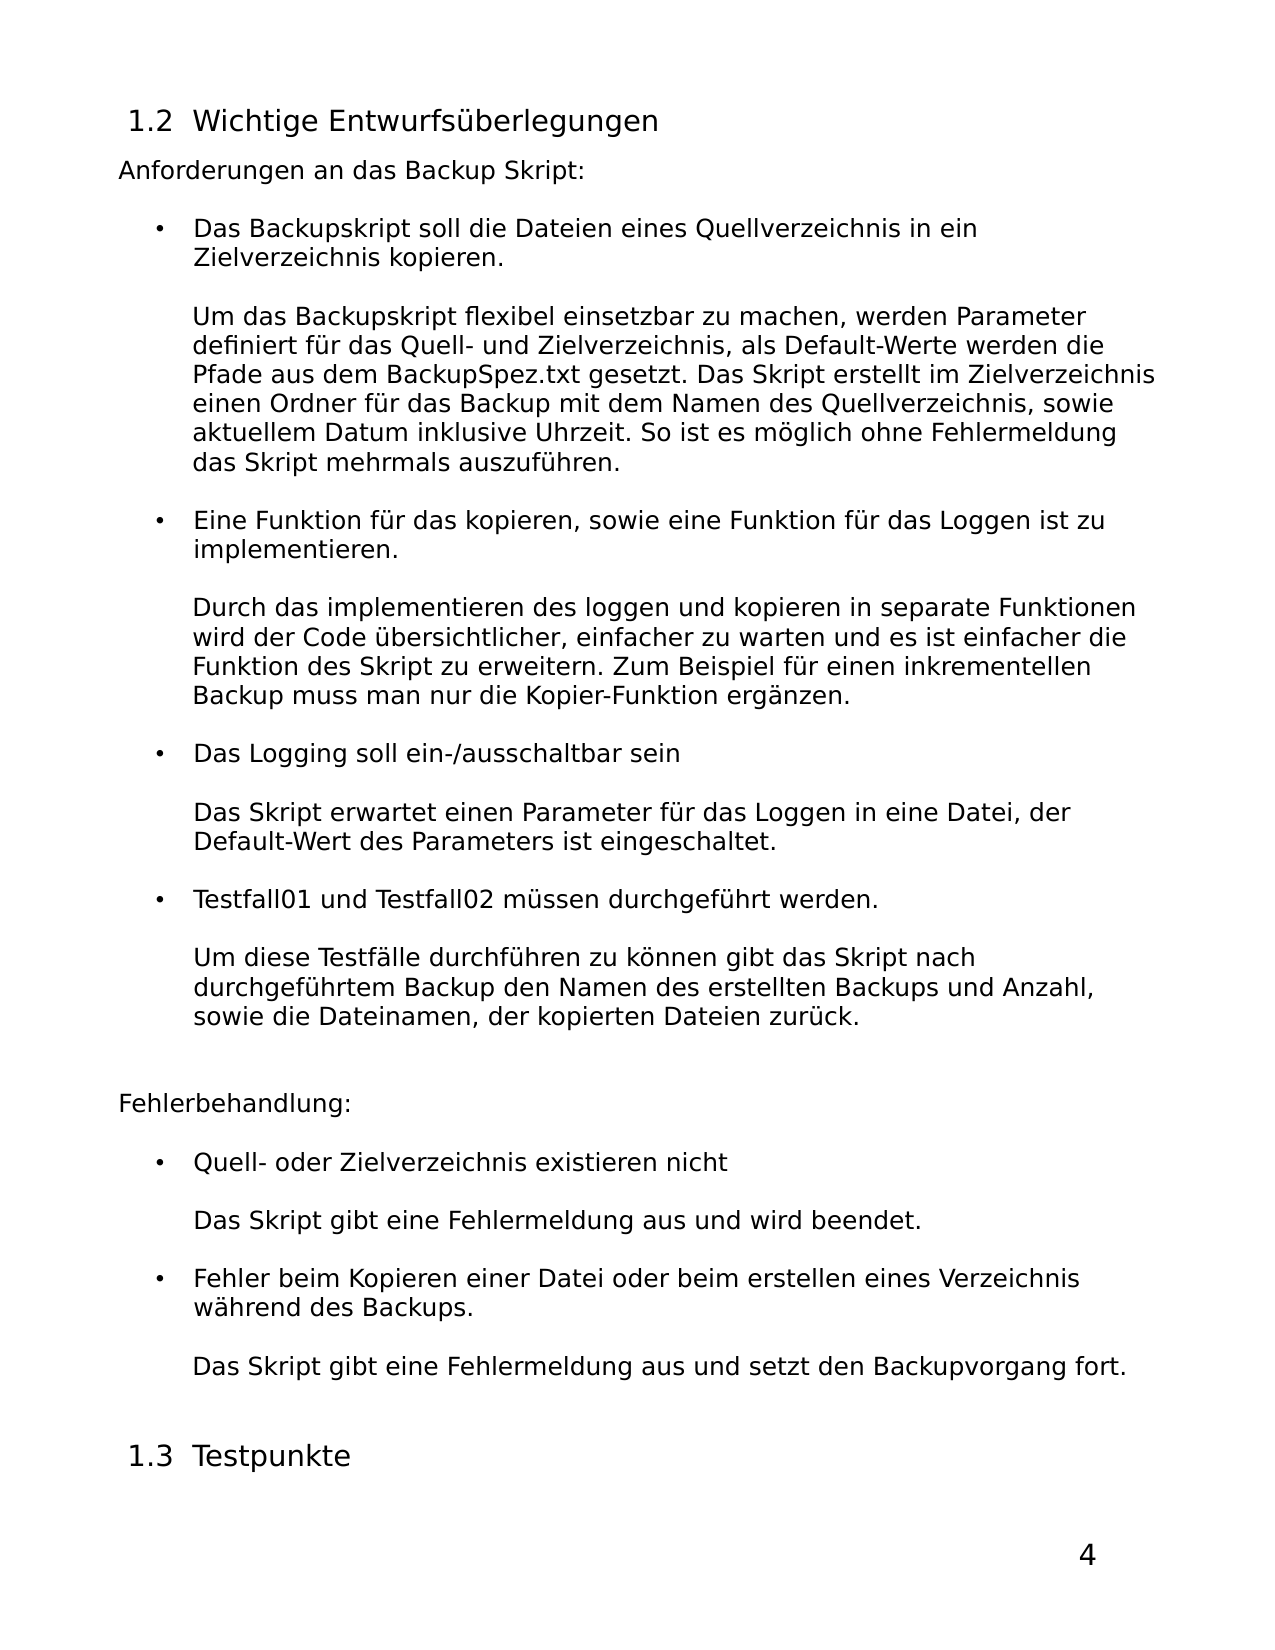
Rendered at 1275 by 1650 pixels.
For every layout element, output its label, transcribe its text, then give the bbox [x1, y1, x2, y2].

list Quell- oder Zielverzeichnis existieren nicht Das Skript gibt eine Fehlermeldung aus und wird beendet. [156, 1148, 1157, 1235]
text Fehlerbehandlung: [118, 1089, 1157, 1119]
list Wichtige Entwurfsüberlegungen [118, 104, 1157, 138]
text Das Skript gibt eine Fehlermeldung aus und setzt den Backupvorgang fort. [118, 1352, 1157, 1381]
list Das Backupskript soll die Dateien eines Quellverzeichnis in ein Zielverzeichnis kopieren. [156, 214, 1157, 302]
text Um das Backupskript flexibel einsetzbar zu machen, werden Parameter definiert für das Quell- und Zielverzeichnis, als Default-Werte werden die Pfade aus dem BackupSpez.txt gesetzt. Das Skript erstellt im Zielverzeichnis einen Ordner für das Backup mit dem Namen des Quellverzeichnis, sowie aktuellem Datum inklusive Uhrzeit. So ist es möglich ohne Fehlermeldung das Skript mehrmals auszuführen. [192, 302, 1157, 477]
list Fehler beim Kopieren einer Datei oder beim erstellen eines Verzeichnis während des Backups. [156, 1264, 1157, 1323]
list Testfall01 und Testfall02 müssen durchgeführt werden. Um diese Testfälle durchführen zu können gibt das Skript nach durchgeführtem Backup den Namen des erstellten Backups und Anzahl, sowie die Dateinamen, der kopierten Dateien zurück. [156, 885, 1157, 1031]
list Das Logging soll ein-/ausschaltbar sein Das Skript erwartet einen Parameter für das Loggen in eine Datei, der Default-Wert des Parameters ist eingeschaltet. [156, 739, 1157, 856]
list Testpunkte [118, 1440, 1157, 1474]
text Durch das implementieren des loggen und kopieren in separate Funktionen wird der Code übersichtlicher, einfacher zu warten und es ist einfacher die Funktion des Skript zu erweitern. Zum Beispiel für einen inkrementellen Backup muss man nur die Kopier-Funktion ergänzen. [192, 594, 1157, 710]
text Anforderungen an das Backup Skript: [118, 156, 1157, 185]
list Eine Funktion für das kopieren, sowie eine Funktion für das Loggen ist zu implementieren. [156, 506, 1157, 594]
